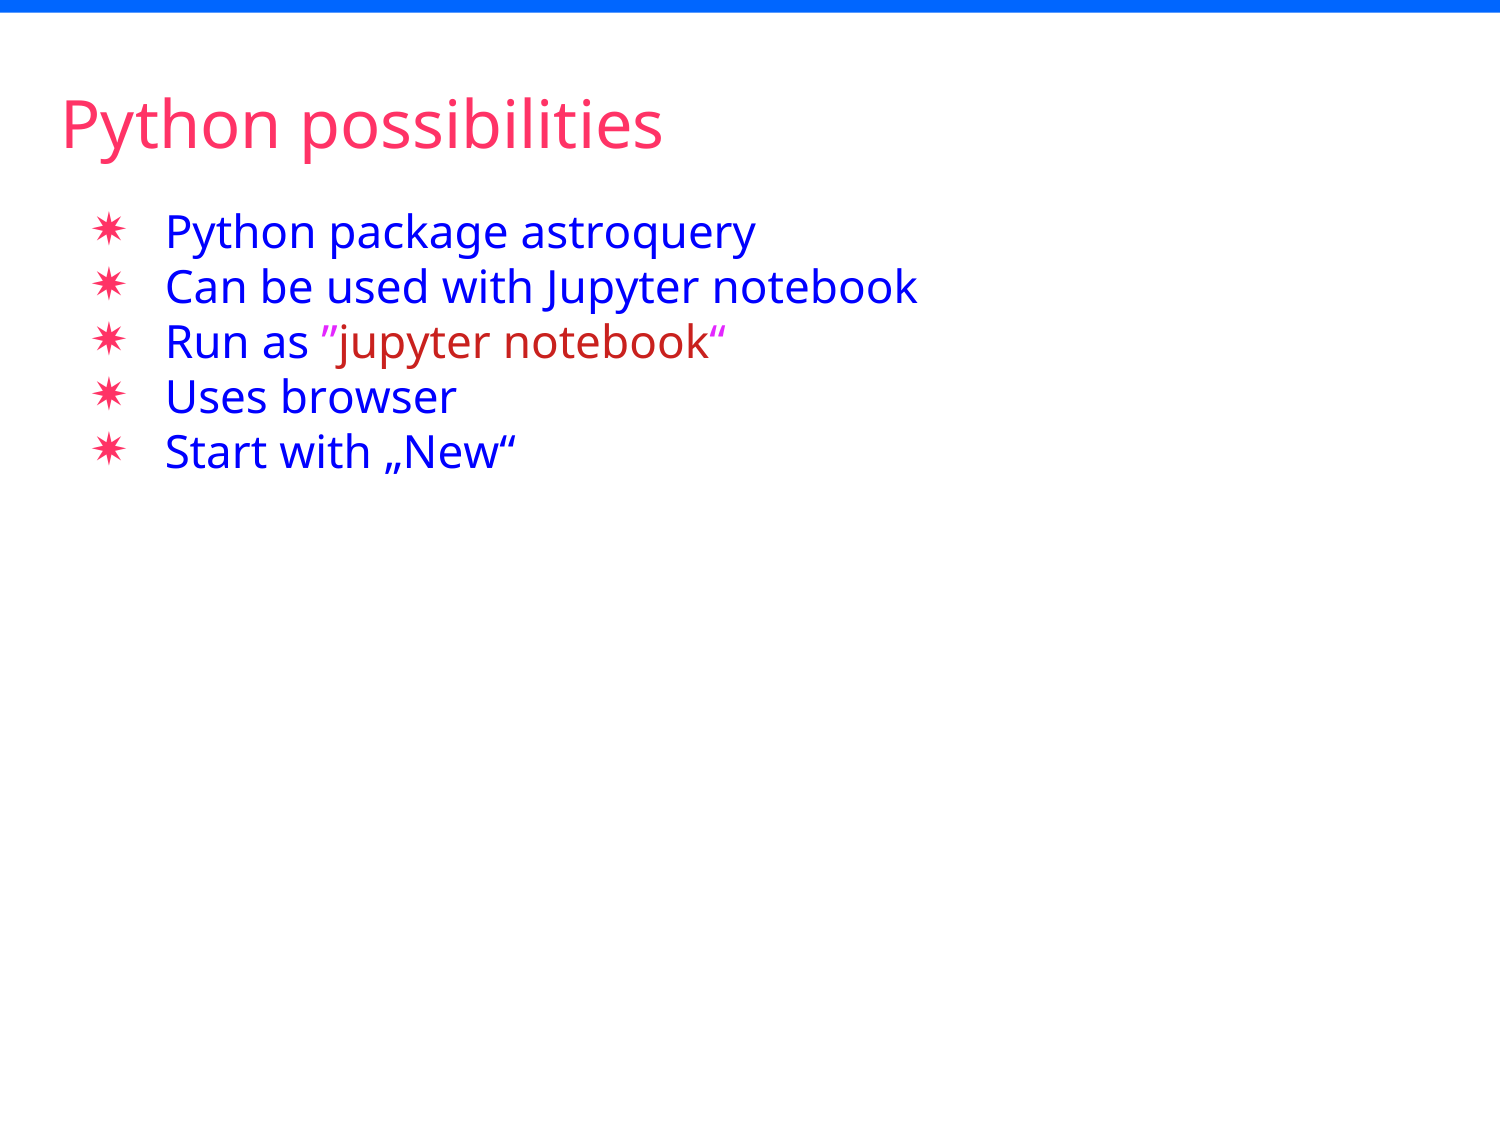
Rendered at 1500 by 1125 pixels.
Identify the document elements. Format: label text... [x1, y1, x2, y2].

text_box Python possibilities [45, 75, 1463, 250]
text_box Python package astroquery Can be used with Jupyter notebook Run as ”jupyter notebook“ Uses browser Start with „New“ [75, 135, 1163, 488]
